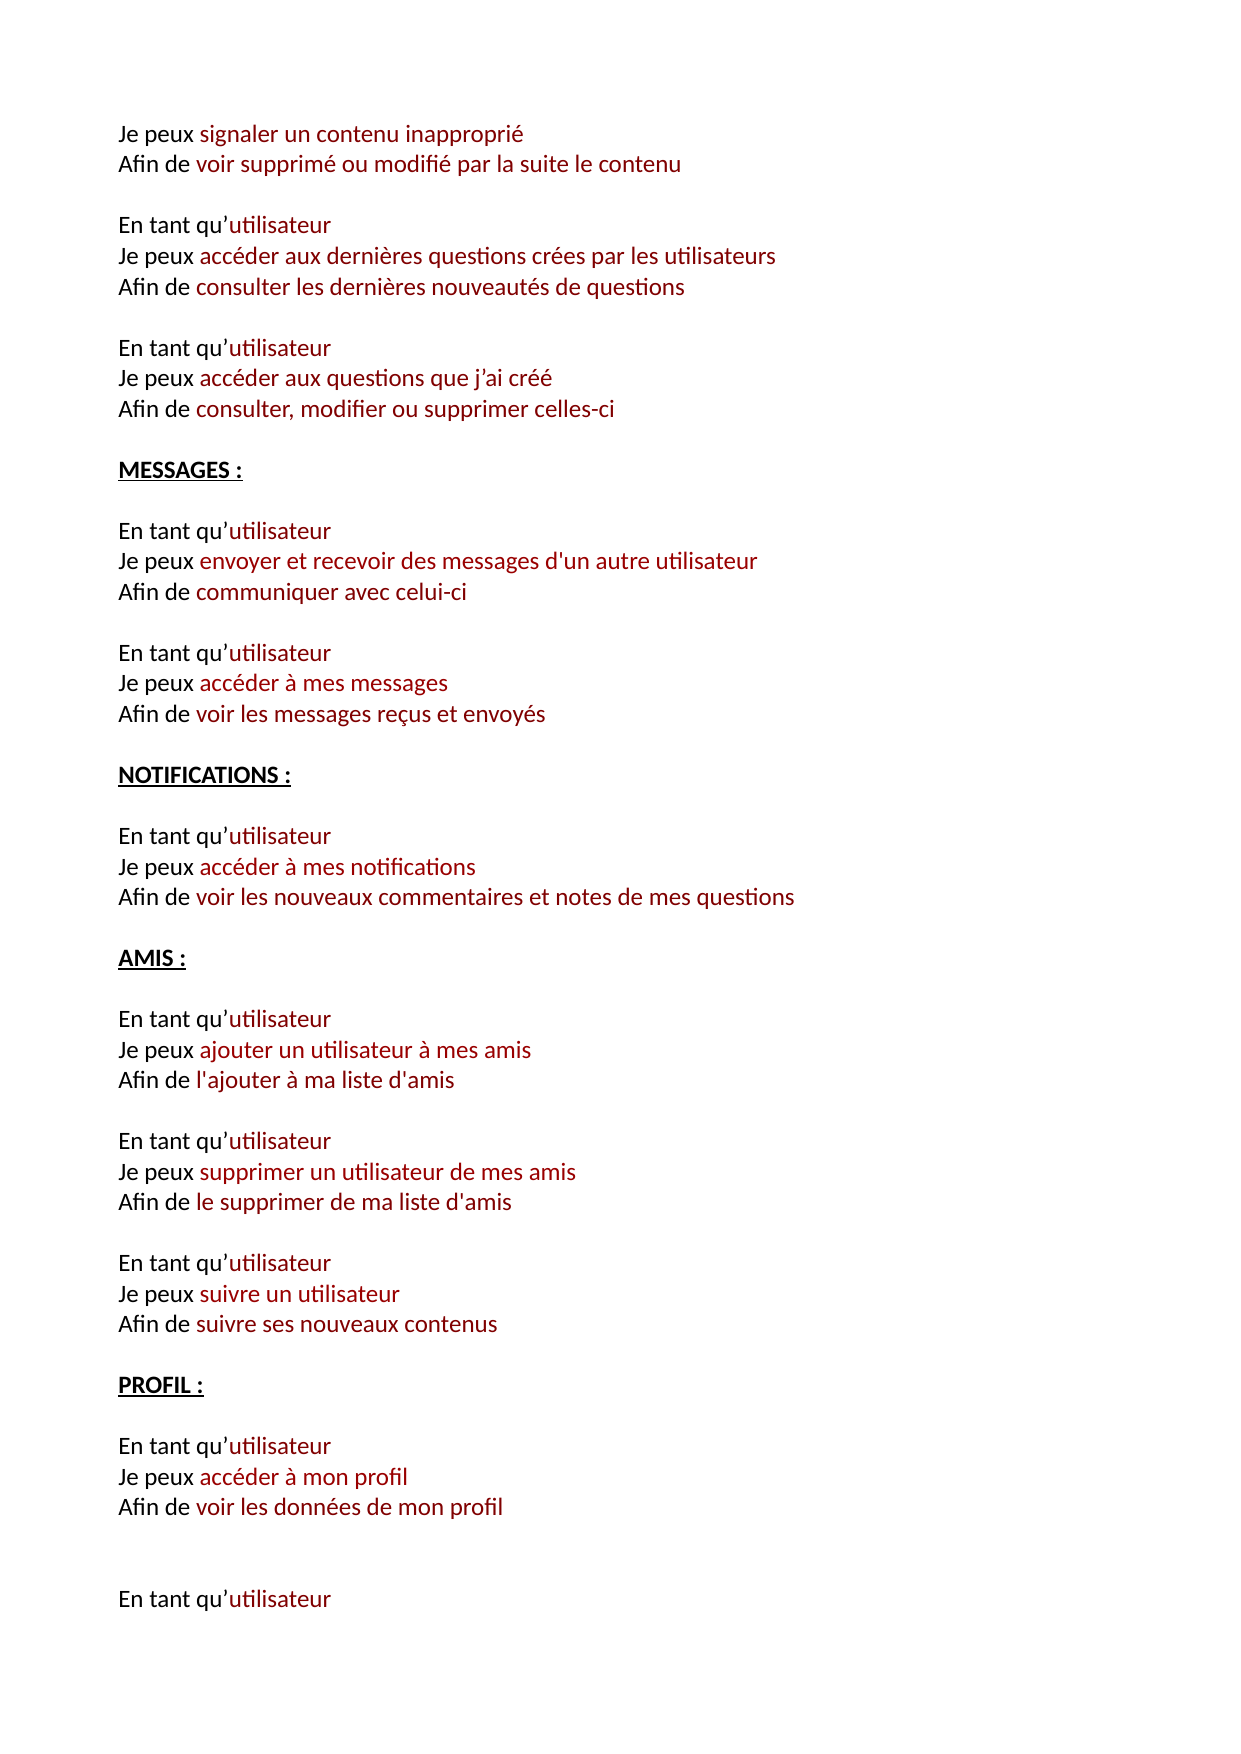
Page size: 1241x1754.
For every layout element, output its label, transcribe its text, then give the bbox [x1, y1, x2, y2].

text AMIS : [118, 942, 1122, 973]
text Je peux signaler un contenu inapproprié [118, 118, 1122, 149]
text Je peux ajouter un utilisateur à mes amis [118, 1034, 1122, 1064]
text En tant qu’utilisateur [118, 332, 1122, 362]
text Afin de le supprimer de ma liste d'amis [118, 1186, 1122, 1217]
text En tant qu’utilisateur [118, 210, 1122, 240]
text En tant qu’utilisateur [118, 637, 1122, 667]
text Afin de suivre ses nouveaux contenus [118, 1308, 1122, 1339]
text Je peux accéder aux questions que j’ai créé [118, 362, 1122, 393]
text En tant qu’utilisateur [118, 1125, 1122, 1156]
text Afin de consulter les dernières nouveautés de questions [118, 271, 1122, 301]
text Afin de communiquer avec celui-ci [118, 576, 1122, 606]
text Afin de voir les messages reçus et envoyés [118, 698, 1122, 728]
text Je peux accéder à mes messages [118, 667, 1122, 698]
text Afin de voir supprimé ou modifié par la suite le contenu [118, 149, 1122, 179]
text MESSAGES : [118, 454, 1122, 484]
text Je peux suivre un utilisateur [118, 1278, 1122, 1308]
text En tant qu’utilisateur [118, 1247, 1122, 1278]
text En tant qu’utilisateur [118, 515, 1122, 545]
text En tant qu’utilisateur [118, 820, 1122, 851]
text Afin de consulter, modifier ou supprimer celles-ci [118, 393, 1122, 423]
text En tant qu’utilisateur [118, 1003, 1122, 1034]
text Afin de voir les données de mon profil [118, 1492, 1122, 1522]
text Je peux accéder à mes notifications [118, 851, 1122, 881]
text Afin de voir les nouveaux commentaires et notes de mes questions [118, 881, 1122, 912]
text Je peux supprimer un utilisateur de mes amis [118, 1156, 1122, 1186]
text Afin de l'ajouter à ma liste d'amis [118, 1064, 1122, 1095]
text Je peux accéder à mon profil [118, 1461, 1122, 1492]
text NOTIFICATIONS : [118, 759, 1122, 789]
text En tant qu’utilisateur [118, 1431, 1122, 1461]
text PROFIL : [118, 1369, 1122, 1400]
text Je peux envoyer et recevoir des messages d'un autre utilisateur [118, 545, 1122, 576]
text En tant qu’utilisateur [118, 1583, 1122, 1614]
text Je peux accéder aux dernières questions crées par les utilisateurs [118, 240, 1122, 271]
